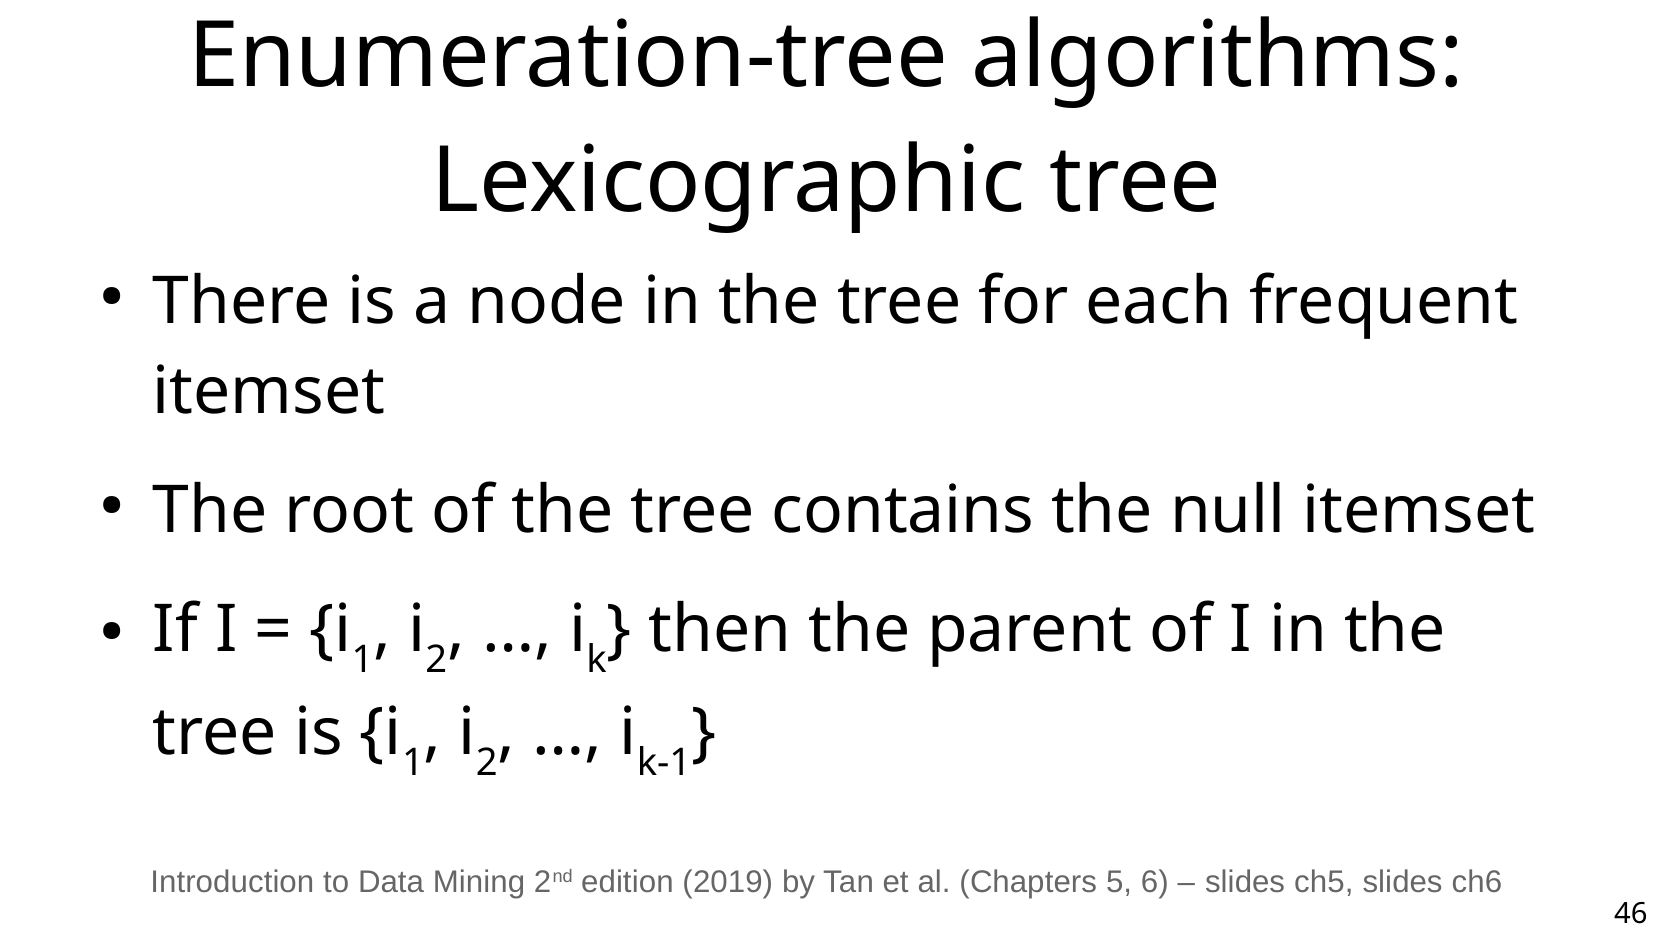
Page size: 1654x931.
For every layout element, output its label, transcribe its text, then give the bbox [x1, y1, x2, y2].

text_box Introduction to Data Mining 2nd edition (2019) by Tan et al. (Chapters 5, 6) – slides ch5, slides ch6 [7, 857, 1646, 916]
list There is a node in the tree for each frequent itemset The root of the tree contains the null itemset If I = {i1, i2, …, ik} then the parent of I in the tree is {i1, i2, …, ik-1} [82, 253, 1571, 793]
title Enumeration-tree algorithms: Lexicographic tree [82, 1, 1571, 226]
